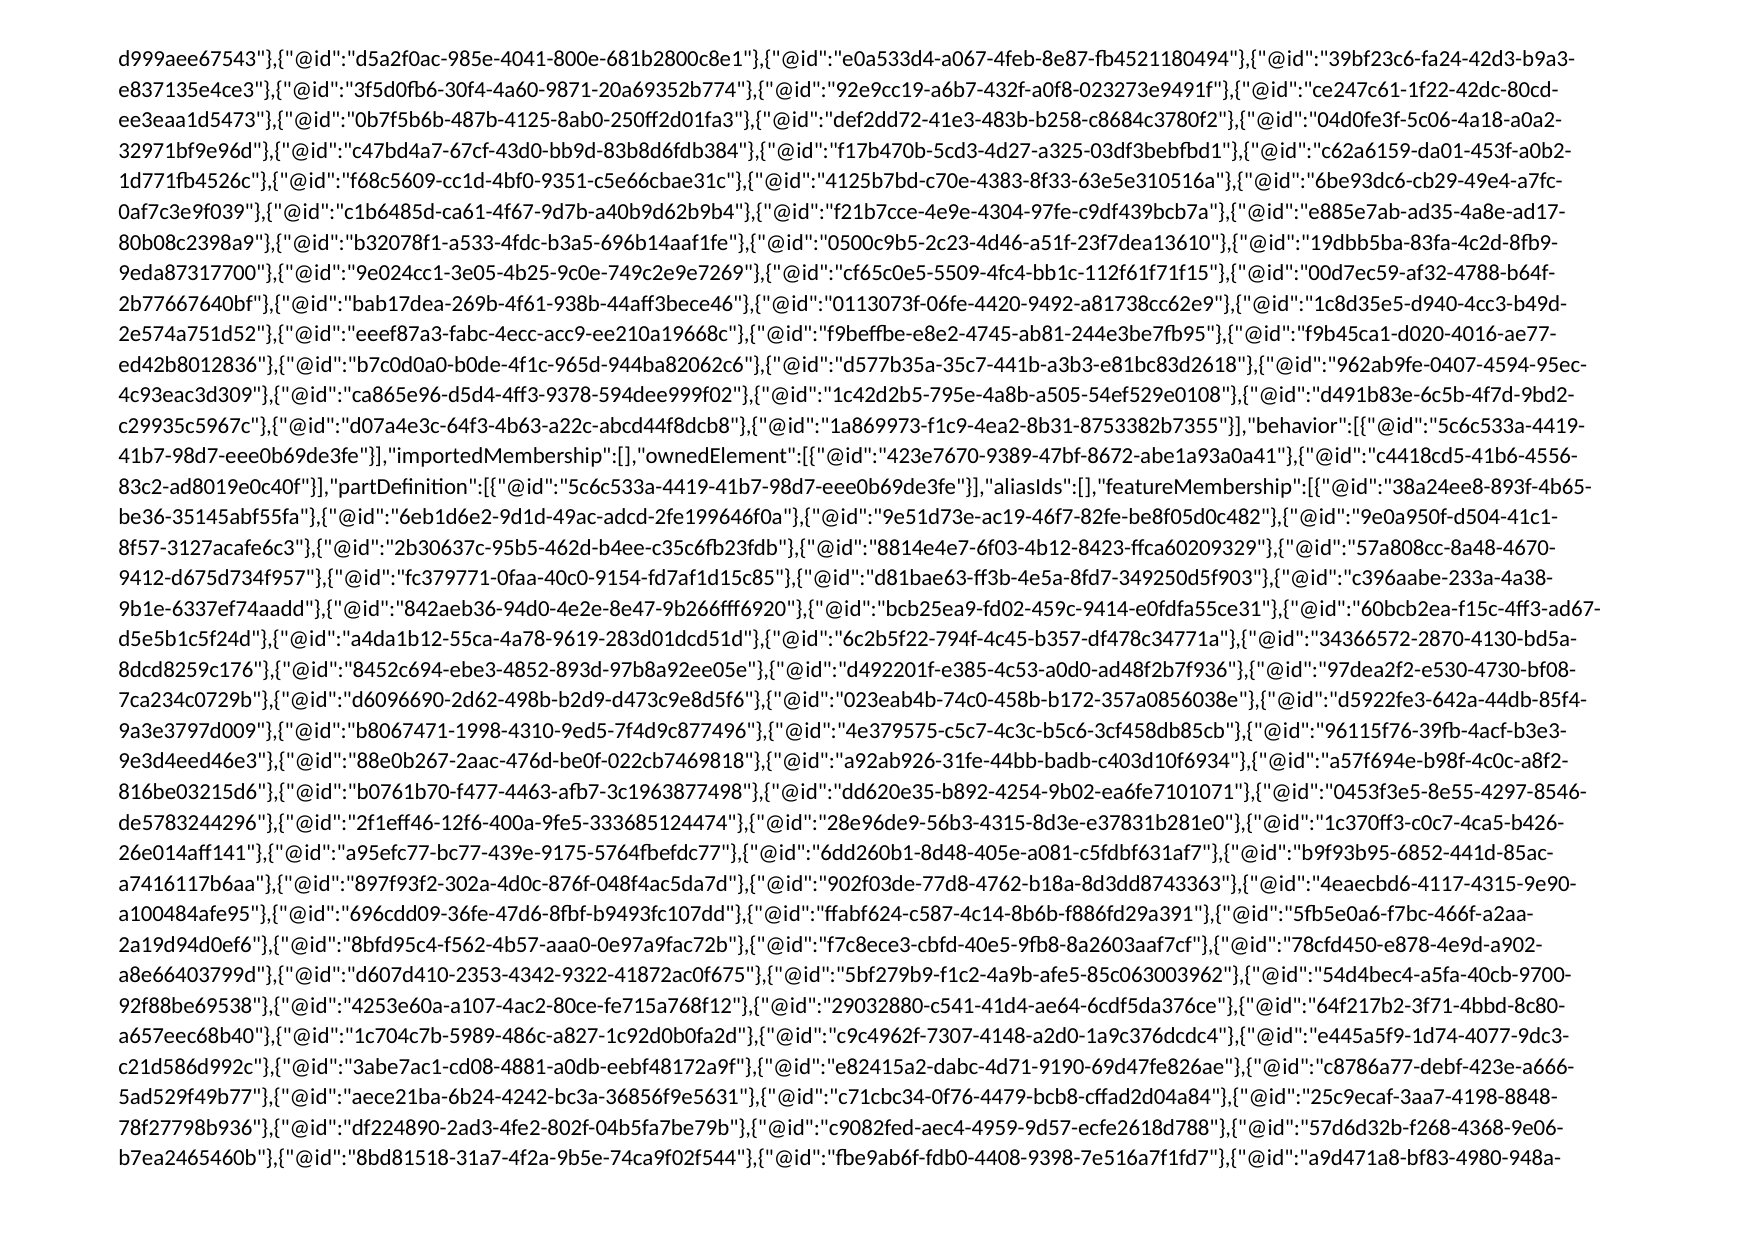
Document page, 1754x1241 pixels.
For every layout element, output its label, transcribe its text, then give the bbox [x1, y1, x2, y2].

text d999aee67543"},{"@id":"d5a2f0ac-985e-4041-800e-681b2800c8e1"},{"@id":"e0a533d4-a067-4feb-8e87-fb4521180494"},{"@id":"39bf23c6-fa24-42d3-b9a3-e837135e4ce3"},{"@id":"3f5d0fb6-30f4-4a60-9871-20a69352b774"},{"@id":"92e9cc19-a6b7-432f-a0f8-023273e9491f"},{"@id":"ce247c61-1f22-42dc-80cd-ee3eaa1d5473"},{"@id":"0b7f5b6b-487b-4125-8ab0-250ff2d01fa3"},{"@id":"def2dd72-41e3-483b-b258-c8684c3780f2"},{"@id":"04d0fe3f-5c06-4a18-a0a2-32971bf9e96d"},{"@id":"c47bd4a7-67cf-43d0-bb9d-83b8d6fdb384"},{"@id":"f17b470b-5cd3-4d27-a325-03df3bebfbd1"},{"@id":"c62a6159-da01-453f-a0b2-1d771fb4526c"},{"@id":"f68c5609-cc1d-4bf0-9351-c5e66cbae31c"},{"@id":"4125b7bd-c70e-4383-8f33-63e5e310516a"},{"@id":"6be93dc6-cb29-49e4-a7fc-0af7c3e9f039"},{"@id":"c1b6485d-ca61-4f67-9d7b-a40b9d62b9b4"},{"@id":"f21b7cce-4e9e-4304-97fe-c9df439bcb7a"},{"@id":"e885e7ab-ad35-4a8e-ad17-80b08c2398a9"},{"@id":"b32078f1-a533-4fdc-b3a5-696b14aaf1fe"},{"@id":"0500c9b5-2c23-4d46-a51f-23f7dea13610"},{"@id":"19dbb5ba-83fa-4c2d-8fb9-9eda87317700"},{"@id":"9e024cc1-3e05-4b25-9c0e-749c2e9e7269"},{"@id":"cf65c0e5-5509-4fc4-bb1c-112f61f71f15"},{"@id":"00d7ec59-af32-4788-b64f-2b77667640bf"},{"@id":"bab17dea-269b-4f61-938b-44aff3bece46"},{"@id":"0113073f-06fe-4420-9492-a81738cc62e9"},{"@id":"1c8d35e5-d940-4cc3-b49d-2e574a751d52"},{"@id":"eeef87a3-fabc-4ecc-acc9-ee210a19668c"},{"@id":"f9beffbe-e8e2-4745-ab81-244e3be7fb95"},{"@id":"f9b45ca1-d020-4016-ae77-ed42b8012836"},{"@id":"b7c0d0a0-b0de-4f1c-965d-944ba82062c6"},{"@id":"d577b35a-35c7-441b-a3b3-e81bc83d2618"},{"@id":"962ab9fe-0407-4594-95ec-4c93eac3d309"},{"@id":"ca865e96-d5d4-4ff3-9378-594dee999f02"},{"@id":"1c42d2b5-795e-4a8b-a505-54ef529e0108"},{"@id":"d491b83e-6c5b-4f7d-9bd2-c29935c5967c"},{"@id":"d07a4e3c-64f3-4b63-a22c-abcd44f8dcb8"},{"@id":"1a869973-f1c9-4ea2-8b31-8753382b7355"}],"behavior":[{"@id":"5c6c533a-4419-41b7-98d7-eee0b69de3fe"}],"importedMembership":[],"ownedElement":[{"@id":"423e7670-9389-47bf-8672-abe1a93a0a41"},{"@id":"c4418cd5-41b6-4556-83c2-ad8019e0c40f"}],"partDefinition":[{"@id":"5c6c533a-4419-41b7-98d7-eee0b69de3fe"}],"aliasIds":[],"featureMembership":[{"@id":"38a24ee8-893f-4b65-be36-35145abf55fa"},{"@id":"6eb1d6e2-9d1d-49ac-adcd-2fe199646f0a"},{"@id":"9e51d73e-ac19-46f7-82fe-be8f05d0c482"},{"@id":"9e0a950f-d504-41c1-8f57-3127acafe6c3"},{"@id":"2b30637c-95b5-462d-b4ee-c35c6fb23fdb"},{"@id":"8814e4e7-6f03-4b12-8423-ffca60209329"},{"@id":"57a808cc-8a48-4670-9412-d675d734f957"},{"@id":"fc379771-0faa-40c0-9154-fd7af1d15c85"},{"@id":"d81bae63-ff3b-4e5a-8fd7-349250d5f903"},{"@id":"c396aabe-233a-4a38-9b1e-6337ef74aadd"},{"@id":"842aeb36-94d0-4e2e-8e47-9b266fff6920"},{"@id":"bcb25ea9-fd02-459c-9414-e0fdfa55ce31"},{"@id":"60bcb2ea-f15c-4ff3-ad67-d5e5b1c5f24d"},{"@id":"a4da1b12-55ca-4a78-9619-283d01dcd51d"},{"@id":"6c2b5f22-794f-4c45-b357-df478c34771a"},{"@id":"34366572-2870-4130-bd5a-8dcd8259c176"},{"@id":"8452c694-ebe3-4852-893d-97b8a92ee05e"},{"@id":"d492201f-e385-4c53-a0d0-ad48f2b7f936"},{"@id":"97dea2f2-e530-4730-bf08-7ca234c0729b"},{"@id":"d6096690-2d62-498b-b2d9-d473c9e8d5f6"},{"@id":"023eab4b-74c0-458b-b172-357a0856038e"},{"@id":"d5922fe3-642a-44db-85f4-9a3e3797d009"},{"@id":"b8067471-1998-4310-9ed5-7f4d9c877496"},{"@id":"4e379575-c5c7-4c3c-b5c6-3cf458db85cb"},{"@id":"96115f76-39fb-4acf-b3e3-9e3d4eed46e3"},{"@id":"88e0b267-2aac-476d-be0f-022cb7469818"},{"@id":"a92ab926-31fe-44bb-badb-c403d10f6934"},{"@id":"a57f694e-b98f-4c0c-a8f2-816be03215d6"},{"@id":"b0761b70-f477-4463-afb7-3c1963877498"},{"@id":"dd620e35-b892-4254-9b02-ea6fe7101071"},{"@id":"0453f3e5-8e55-4297-8546-de5783244296"},{"@id":"2f1eff46-12f6-400a-9fe5-333685124474"},{"@id":"28e96de9-56b3-4315-8d3e-e37831b281e0"},{"@id":"1c370ff3-c0c7-4ca5-b426-26e014aff141"},{"@id":"a95efc77-bc77-439e-9175-5764fbefdc77"},{"@id":"6dd260b1-8d48-405e-a081-c5fdbf631af7"},{"@id":"b9f93b95-6852-441d-85ac-a7416117b6aa"},{"@id":"897f93f2-302a-4d0c-876f-048f4ac5da7d"},{"@id":"902f03de-77d8-4762-b18a-8d3dd8743363"},{"@id":"4eaecbd6-4117-4315-9e90-a100484afe95"},{"@id":"696cdd09-36fe-47d6-8fbf-b9493fc107dd"},{"@id":"ffabf624-c587-4c14-8b6b-f886fd29a391"},{"@id":"5fb5e0a6-f7bc-466f-a2aa-2a19d94d0ef6"},{"@id":"8bfd95c4-f562-4b57-aaa0-0e97a9fac72b"},{"@id":"f7c8ece3-cbfd-40e5-9fb8-8a2603aaf7cf"},{"@id":"78cfd450-e878-4e9d-a902-a8e66403799d"},{"@id":"d607d410-2353-4342-9322-41872ac0f675"},{"@id":"5bf279b9-f1c2-4a9b-afe5-85c063003962"},{"@id":"54d4bec4-a5fa-40cb-9700-92f88be69538"},{"@id":"4253e60a-a107-4ac2-80ce-fe715a768f12"},{"@id":"29032880-c541-41d4-ae64-6cdf5da376ce"},{"@id":"64f217b2-3f71-4bbd-8c80-a657eec68b40"},{"@id":"1c704c7b-5989-486c-a827-1c92d0b0fa2d"},{"@id":"c9c4962f-7307-4148-a2d0-1a9c376dcdc4"},{"@id":"e445a5f9-1d74-4077-9dc3-c21d586d992c"},{"@id":"3abe7ac1-cd08-4881-a0db-eebf48172a9f"},{"@id":"e82415a2-dabc-4d71-9190-69d47fe826ae"},{"@id":"c8786a77-debf-423e-a666-5ad529f49b77"},{"@id":"aece21ba-6b24-4242-bc3a-36856f9e5631"},{"@id":"c71cbc34-0f76-4479-bcb8-cffad2d04a84"},{"@id":"25c9ecaf-3aa7-4198-8848-78f27798b936"},{"@id":"df224890-2ad3-4fe2-802f-04b5fa7be79b"},{"@id":"c9082fed-aec4-4959-9d57-ecfe2618d788"},{"@id":"57d6d32b-f268-4368-9e06-b7ea2465460b"},{"@id":"8bd81518-31a7-4f2a-9b5e-74ca9f02f544"},{"@id":"fbe9ab6f-fdb0-4408-9398-7e516a7f1fd7"},{"@id":"a9d471a8-bf83-4980-948a- [118, 44, 1606, 1172]
